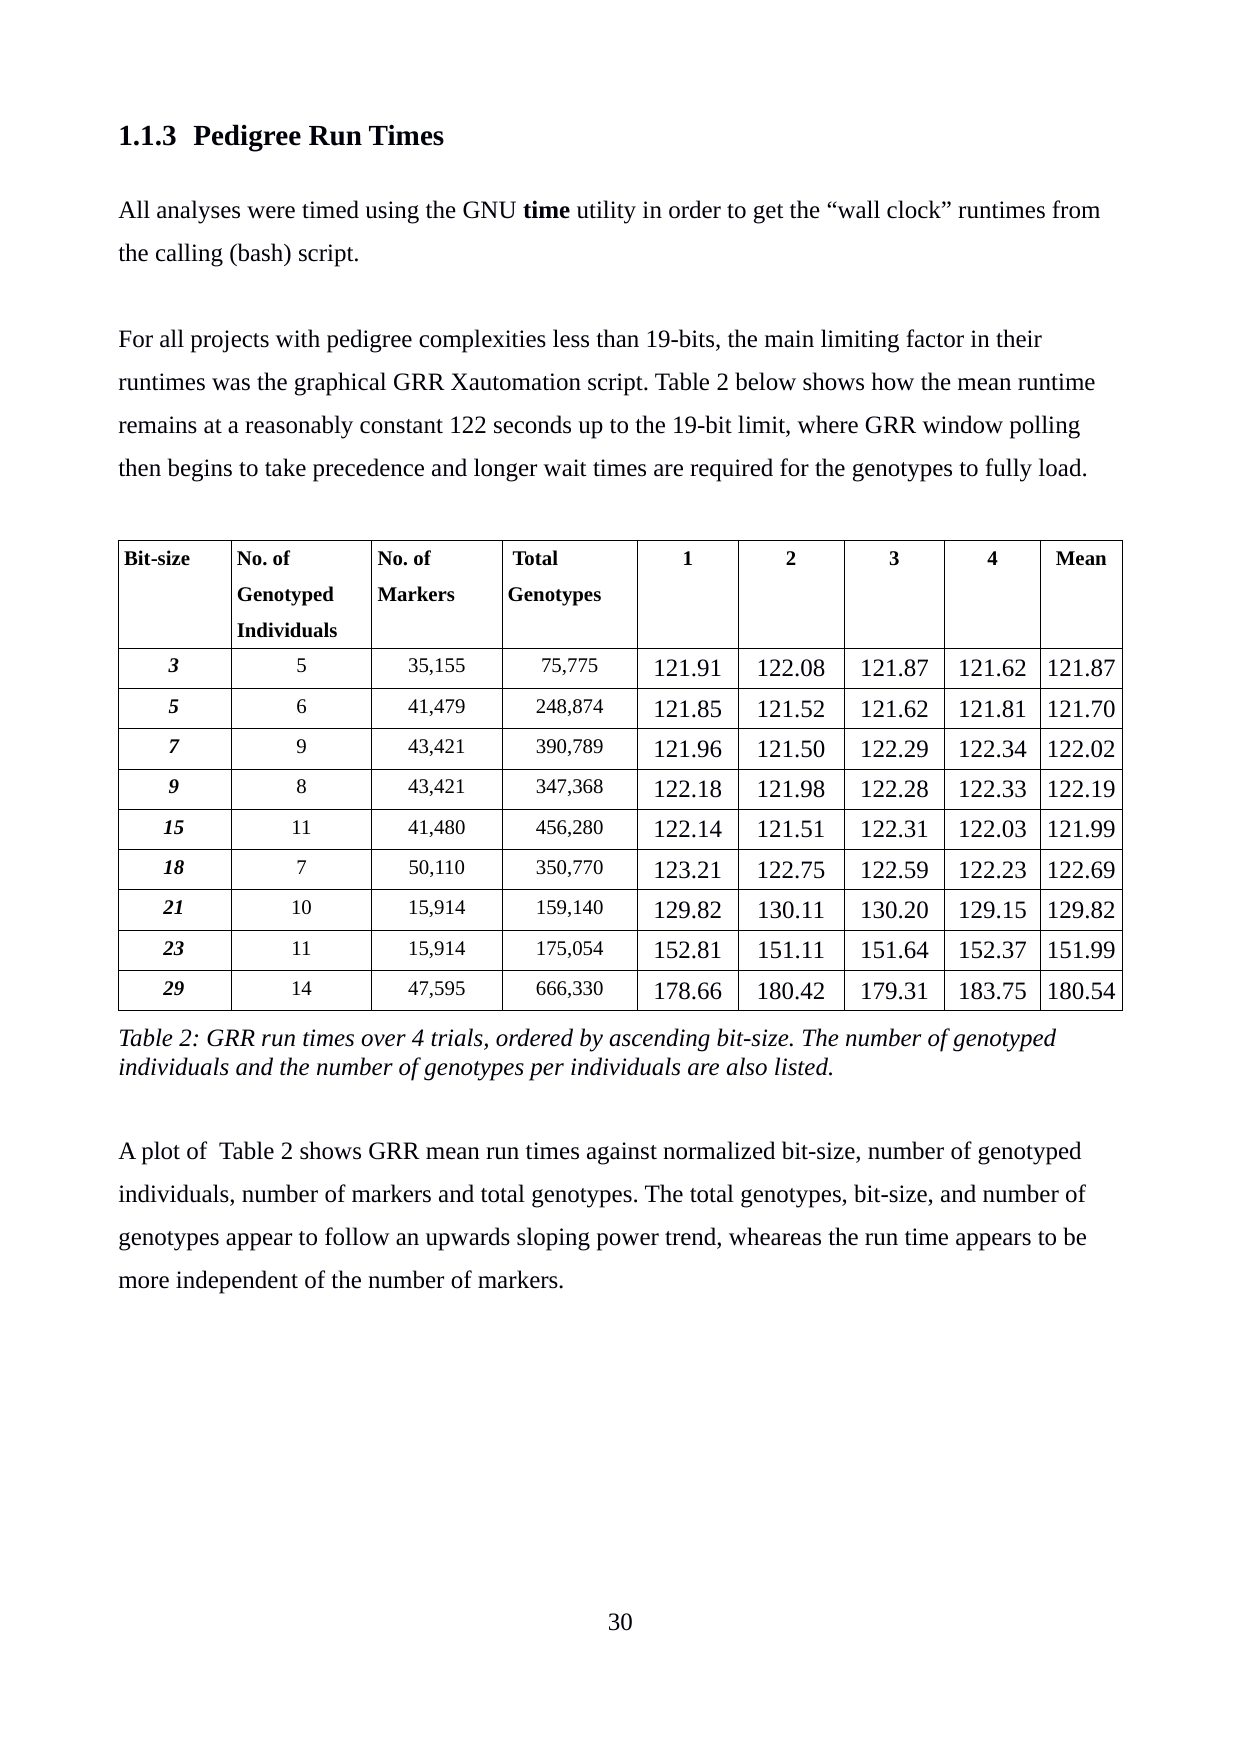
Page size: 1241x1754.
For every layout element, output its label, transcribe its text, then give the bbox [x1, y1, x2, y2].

table_cell 121.70 [1041, 689, 1122, 728]
table_cell 5 [232, 649, 371, 688]
table_cell 14 [232, 971, 371, 1010]
text A plot of Table 2 shows GRR mean run times against normalized bit-size, number of genotyped individuals, number of markers and total genotypes. The total genotypes, bit-size, and number of genotypes appear to follow an upwards sloping power trend, wheareas the run time appears to be more independent of the number of markers. [118, 1136, 1122, 1294]
subtitle Pedigree Run Times [118, 118, 1122, 152]
table_cell 122.28 [845, 770, 944, 809]
table_cell 11 [232, 810, 371, 849]
table_header Total Genotypes [503, 541, 637, 647]
table_cell 121.81 [945, 689, 1040, 728]
table_cell 7 [232, 850, 371, 889]
table_header 1 [638, 541, 738, 647]
table_cell 122.59 [845, 850, 944, 889]
table_header No. of Markers [372, 541, 502, 647]
table_cell 130.11 [739, 890, 844, 930]
table_cell 666,330 [503, 971, 637, 1010]
table_cell 8 [232, 770, 371, 809]
table_cell 11 [232, 931, 371, 970]
table_cell 180.54 [1041, 971, 1122, 1010]
table_cell 23 [119, 931, 231, 970]
table_cell 179.31 [845, 971, 944, 1010]
table_cell 122.33 [945, 770, 1040, 809]
table_cell 122.19 [1041, 770, 1122, 809]
table_cell 130.20 [845, 890, 944, 930]
table_cell 41,480 [372, 810, 502, 849]
table_cell 122.08 [739, 649, 844, 688]
table_cell 390,789 [503, 729, 637, 768]
table_cell 121.62 [845, 689, 944, 728]
table_cell 122.14 [638, 810, 738, 849]
table_cell 121.91 [638, 649, 738, 688]
table_header Mean [1041, 541, 1122, 647]
table_cell 183.75 [945, 971, 1040, 1010]
table_cell 50,110 [372, 850, 502, 889]
table_cell 121.87 [845, 649, 944, 688]
table_cell 121.50 [739, 729, 844, 768]
table_header 3 [845, 541, 944, 647]
table_cell 151.99 [1041, 931, 1122, 970]
table_cell 41,479 [372, 689, 502, 728]
table_cell 9 [232, 729, 371, 768]
table_cell 122.02 [1041, 729, 1122, 768]
table_cell 29 [119, 971, 231, 1010]
table_cell 5 [119, 689, 231, 728]
text Table 2: GRR run times over 4 trials, ordered by ascending bit-size. The number of genotyped individuals and the number of genotypes per individuals are also listed. [118, 1023, 1122, 1080]
table_cell 151.11 [739, 931, 844, 970]
table_cell 248,874 [503, 689, 637, 728]
table_cell 178.66 [638, 971, 738, 1010]
table_cell 122.29 [845, 729, 944, 768]
table_cell 151.64 [845, 931, 944, 970]
table_cell 129.82 [638, 890, 738, 930]
table_cell 350,770 [503, 850, 637, 889]
table_cell 121.99 [1041, 810, 1122, 849]
table_cell 122.34 [945, 729, 1040, 768]
table_cell 21 [119, 890, 231, 930]
table_cell 122.03 [945, 810, 1040, 849]
table_cell 121.98 [739, 770, 844, 809]
text All analyses were timed using the GNU time utility in order to get the “wall clock” runtimes from the calling (bash) script. [118, 195, 1122, 267]
table_cell 7 [119, 729, 231, 768]
table_cell 152.37 [945, 931, 1040, 970]
table_cell 43,421 [372, 770, 502, 809]
table_cell 121.52 [739, 689, 844, 728]
table_cell 121.62 [945, 649, 1040, 688]
table_cell 122.69 [1041, 850, 1122, 889]
table_cell 43,421 [372, 729, 502, 768]
table_cell 3 [119, 649, 231, 688]
table_cell 15 [119, 810, 231, 849]
table_cell 121.87 [1041, 649, 1122, 688]
table_cell 121.85 [638, 689, 738, 728]
table_header 4 [945, 541, 1040, 647]
table_cell 175,054 [503, 931, 637, 970]
table_cell 123.21 [638, 850, 738, 889]
table_cell 47,595 [372, 971, 502, 1010]
table_cell 347,368 [503, 770, 637, 809]
text For all projects with pedigree complexities less than 19-bits, the main limiting factor in their runtimes was the graphical GRR Xautomation script. Table 2 below shows how the mean runtime remains at a reasonably constant 122 seconds up to the 19-bit limit, where GRR window polling then begins to take precedence and longer wait times are required for the genotypes to fully load. [118, 324, 1122, 482]
table_cell 122.31 [845, 810, 944, 849]
table_cell 122.75 [739, 850, 844, 889]
table_cell 121.51 [739, 810, 844, 849]
table_cell 159,140 [503, 890, 637, 930]
table_cell 122.18 [638, 770, 738, 809]
table_cell 18 [119, 850, 231, 889]
table_cell 152.81 [638, 931, 738, 970]
table_header 2 [739, 541, 844, 647]
table_cell 122.23 [945, 850, 1040, 889]
table_cell 456,280 [503, 810, 637, 849]
table_cell 6 [232, 689, 371, 728]
table_cell 180.42 [739, 971, 844, 1010]
table_header Bit-size [119, 541, 231, 647]
table_cell 9 [119, 770, 231, 809]
table_header No. of Genotyped Individuals [232, 541, 371, 647]
table_cell 129.15 [945, 890, 1040, 930]
table_cell 35,155 [372, 649, 502, 688]
table_cell 10 [232, 890, 371, 930]
table_cell 75,775 [503, 649, 637, 688]
table_cell 121.96 [638, 729, 738, 768]
table_cell 129.82 [1041, 890, 1122, 930]
table_cell 15,914 [372, 931, 502, 970]
table_cell 15,914 [372, 890, 502, 930]
